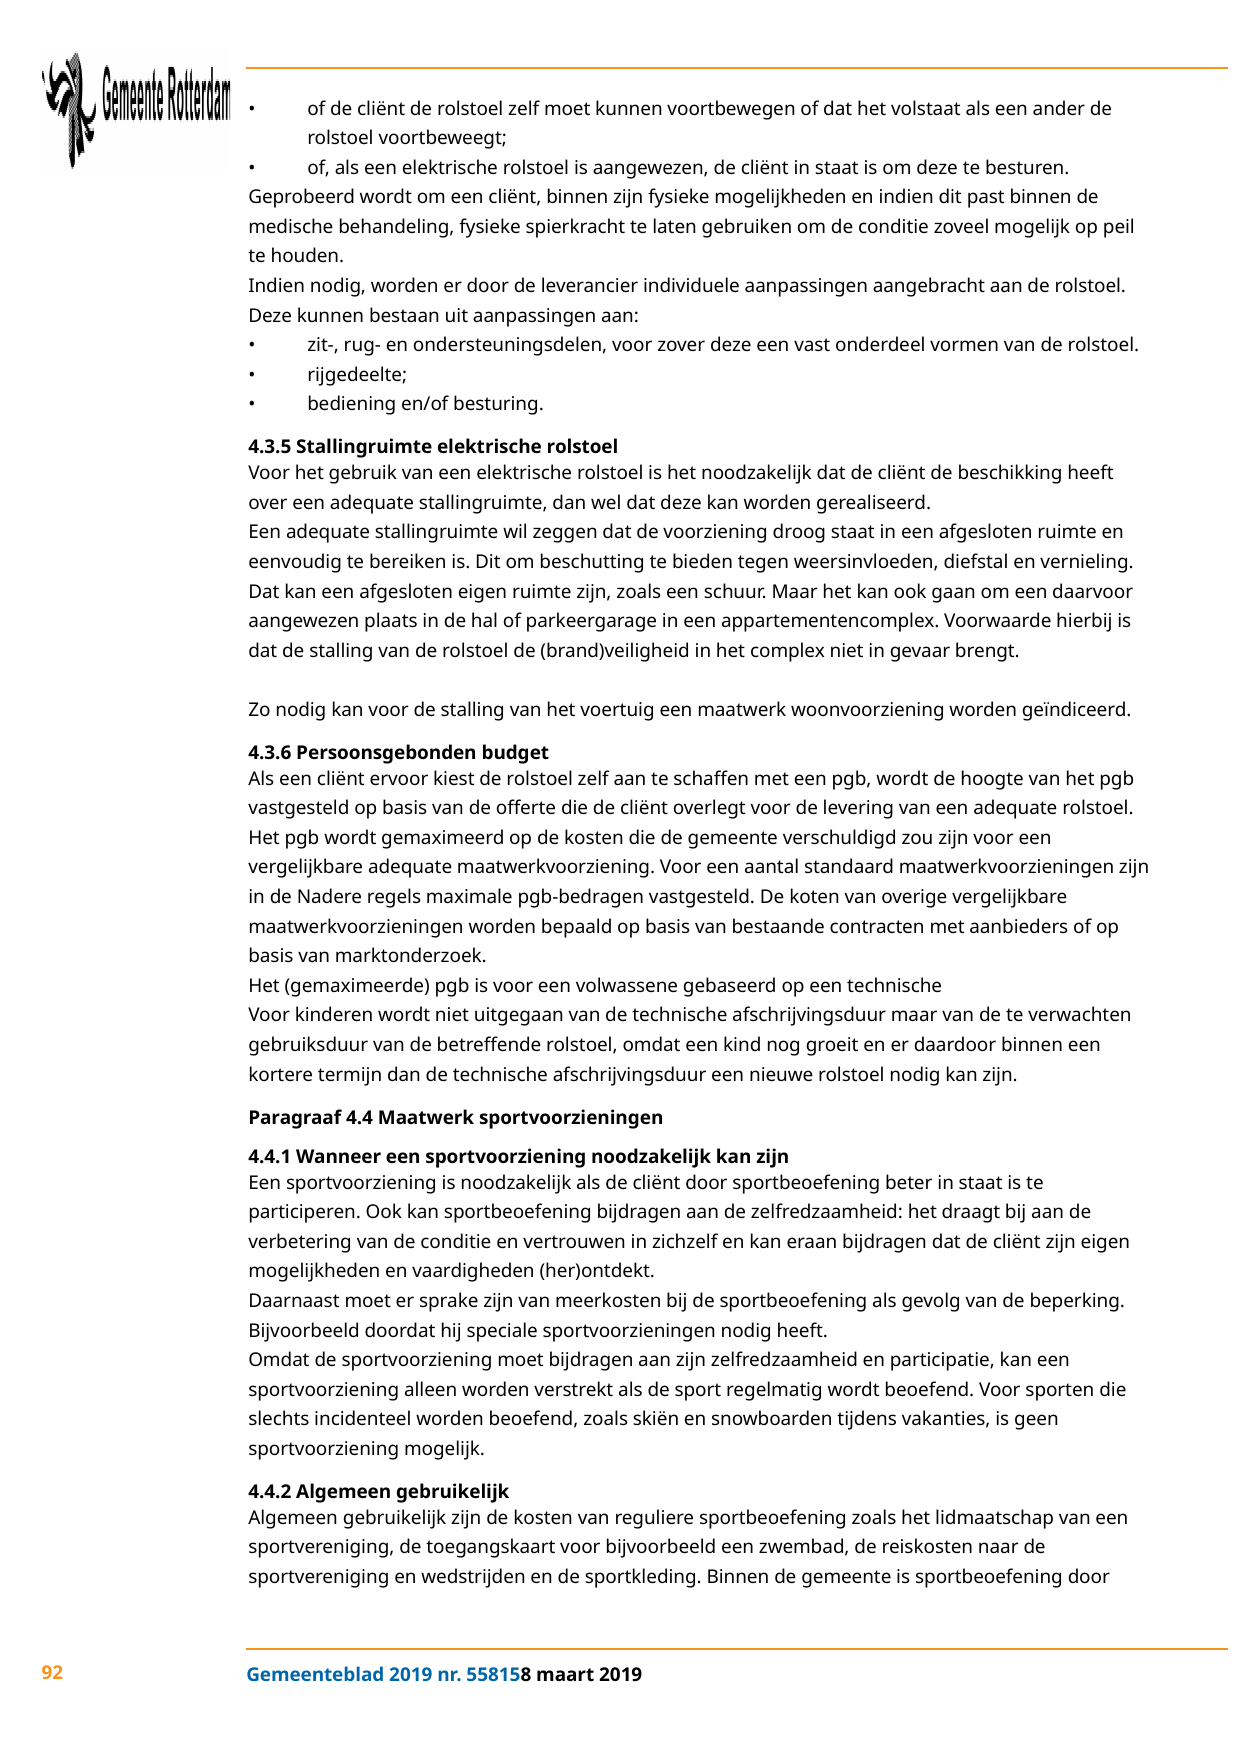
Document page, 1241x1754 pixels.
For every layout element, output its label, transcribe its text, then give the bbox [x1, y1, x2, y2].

text Het (gemaximeerde) pgb is voor een volwassene gebaseerd op een technische [248, 972, 1152, 998]
list of de cliënt de rolstoel zelf moet kunnen voortbewegen of dat het volstaat als een ander de rolstoel voortbeweegt; [248, 95, 1152, 150]
text 4.3.6 Persoonsgebonden budget [248, 739, 1152, 765]
text Voor kinderen wordt niet uitgegaan van de technische afschrijvingsduur maar van de te verwachten gebruiksduur van de betreffende rolstoel, omdat een kind nog groeit en er daardoor binnen een kortere termijn dan de technische afschrijvingsduur een nieuwe rolstoel nodig kan zijn. [248, 1002, 1152, 1087]
text 4.4.1 Wanneer een sportvoorziening noodzakelijk kan zijn [248, 1143, 1152, 1169]
text Zo nodig kan voor de stalling van het voertuig een maatwerk woonvoorziening worden geïndiceerd. [248, 696, 1152, 722]
text Geprobeerd wordt om een cliënt, binnen zijn fysieke mogelijkheden en indien dit past binnen de medische behandeling, fysieke spierkracht te laten gebruiken om de conditie zoveel mogelijk op peil te houden. [248, 183, 1152, 268]
list of, als een elektrische rolstoel is aangewezen, de cliënt in staat is om deze te besturen. [248, 154, 1152, 180]
text 4.3.5 Stallingruimte elektrische rolstoel [248, 434, 1152, 459]
text Een adequate stallingruimte wil zeggen dat de voorziening droog staat in een afgesloten ruimte en eenvoudig te bereiken is. Dit om beschutting te bieden tegen weersinvloeden, diefstal en vernieling. Dat kan een afgesloten eigen ruimte zijn, zoals een schuur. Maar het kan ook gaan om een daarvoor aangewezen plaats in de hal of parkeergarage in een appartementencomplex. Voorwaarde hierbij is dat de stalling van de rolstoel de (brand)veiligheid in het complex niet in gevaar brengt. [248, 519, 1152, 663]
text 4.4.2 Algemeen gebruikelijk [248, 1478, 1152, 1504]
text Paragraaf 4.4 Maatwerk sportvoorzieningen [248, 1104, 1152, 1130]
text Het pgb wordt gemaximeerd op de kosten die de gemeente verschuldigd zou zijn voor een vergelijkbare adequate maatwerkvoorziening. Voor een aantal standaard maatwerkvoorzieningen zijn in de Nadere regels maximale pgb-bedragen vastgesteld. De koten van overige vergelijkbare maatwerkvoorzieningen worden bepaald op basis van bestaande contracten met aanbieders of op basis van marktonderzoek. [248, 824, 1152, 968]
picture [41, 47, 231, 172]
text Indien nodig, worden er door de leverancier individuele aanpassingen aangebracht aan de rolstoel. Deze kunnen bestaan uit aanpassingen aan: [248, 272, 1152, 328]
text Omdat de sportvoorziening moet bijdragen aan zijn zelfredzaamheid en participatie, kan een sportvoorziening alleen worden verstrekt als de sport regelmatig wordt beoefend. Voor sporten die slechts incidenteel worden beoefend, zoals skiën en snowboarden tijdens vakanties, is geen sportvoorziening mogelijk. [248, 1346, 1152, 1461]
list zit-, rug- en ondersteuningsdelen, voor zover deze een vast onderdeel vormen van de rolstoel. [248, 331, 1152, 357]
list rijgedeelte; [248, 361, 1152, 387]
text Als een cliënt ervoor kiest de rolstoel zelf aan te schaffen met een pgb, wordt de hoogte van het pgb vastgesteld op basis van de offerte die de cliënt overlegt voor de levering van een adequate rolstoel. [248, 765, 1152, 820]
text Daarnaast moet er sprake zijn van meerkosten bij de sportbeoefening als gevolg van de beperking. Bijvoorbeeld doordat hij speciale sportvoorzieningen nodig heeft. [248, 1287, 1152, 1343]
text Een sportvoorziening is noodzakelijk als de cliënt door sportbeoefening beter in staat is te participeren. Ook kan sportbeoefening bijdragen aan de zelfredzaamheid: het draagt bij aan de verbetering van de conditie en vertrouwen in zichzelf en kan eraan bijdragen dat de cliënt zijn eigen mogelijkheden en vaardigheden (her)ontdekt. [248, 1169, 1152, 1283]
text Algemeen gebruikelijk zijn de kosten van reguliere sportbeoefening zoals het lidmaatschap van een sportvereniging, de toegangskaart voor bijvoorbeeld een zwembad, de reiskosten naar de sportvereniging en wedstrijden en de sportkleding. Binnen de gemeente is sportbeoefening door [248, 1504, 1152, 1589]
text Voor het gebruik van een elektrische rolstoel is het noodzakelijk dat de cliënt de beschikking heeft over een adequate stallingruimte, dan wel dat deze kan worden gerealiseerd. [248, 459, 1152, 515]
list bediening en/of besturing. [248, 391, 1152, 416]
